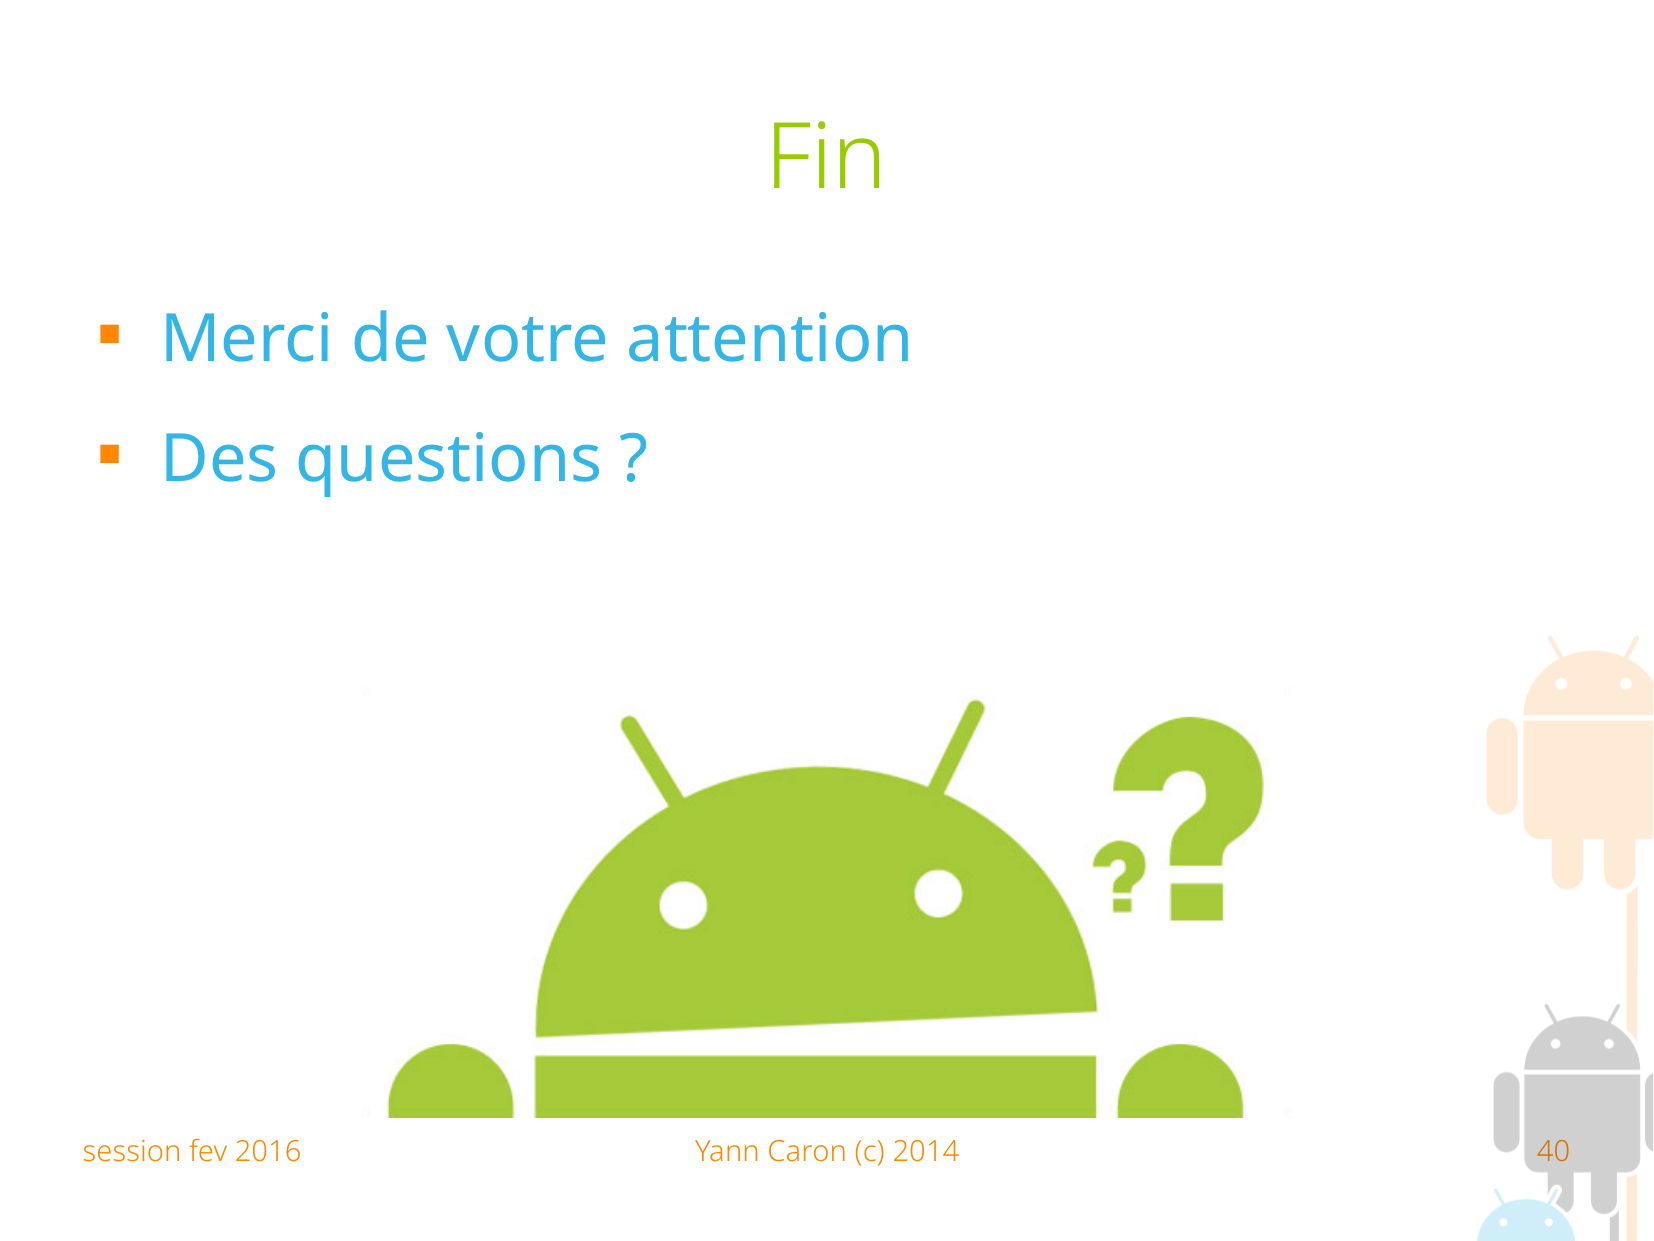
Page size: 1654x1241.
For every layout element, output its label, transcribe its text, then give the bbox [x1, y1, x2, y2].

list Merci de votre attention Des questions ? [82, 290, 1571, 1010]
title Fin [82, 49, 1571, 257]
picture [240, 423, 1654, 1241]
